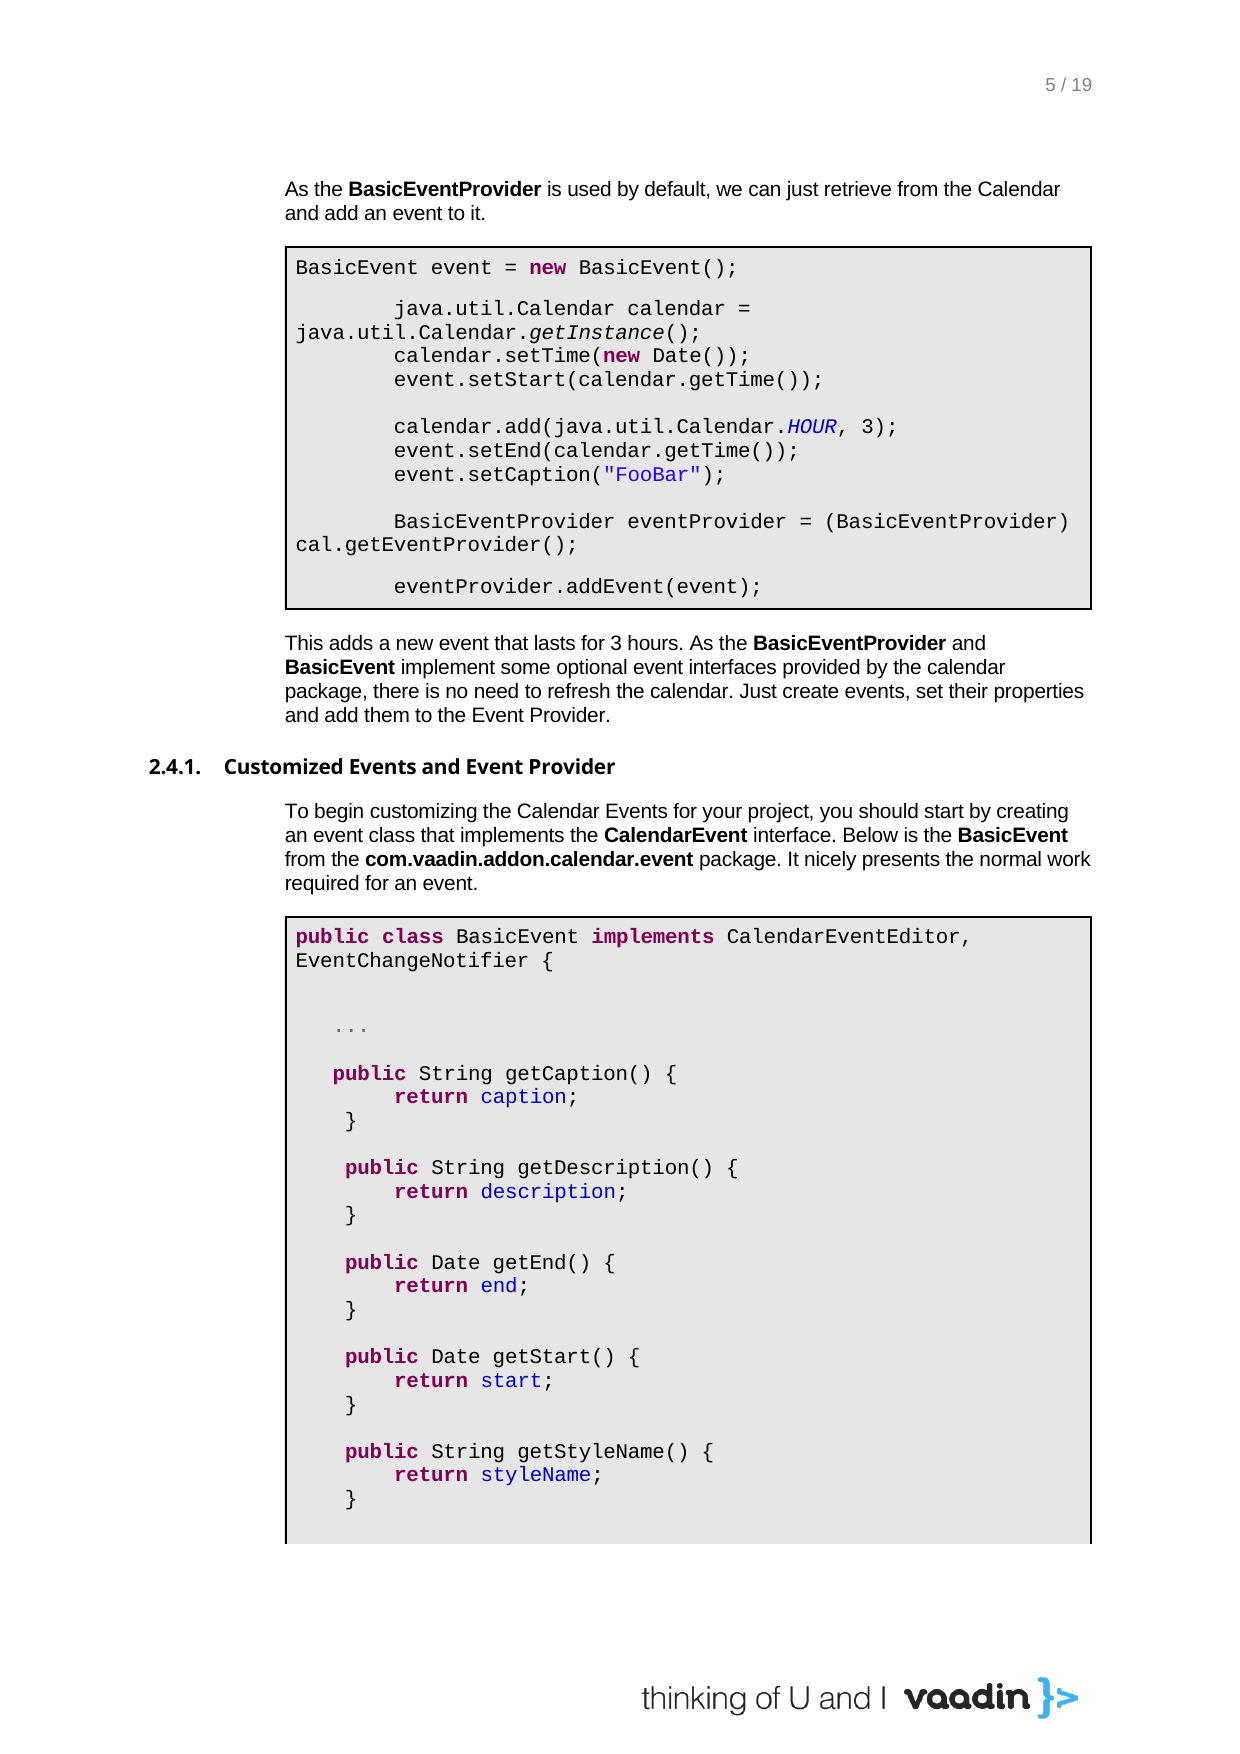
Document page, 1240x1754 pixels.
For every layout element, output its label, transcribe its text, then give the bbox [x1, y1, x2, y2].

text } [287, 1299, 1090, 1323]
text } [287, 1110, 1090, 1133]
text ... [287, 1015, 1090, 1039]
text public class BasicEvent implements CalendarEventEditor, EventChangeNotifier { [287, 918, 1090, 983]
text public String getDescription() { [287, 1157, 1090, 1181]
text To begin customizing the Calendar Events for your project, you should start by creating an event class that implements the CalendarEvent interface. Below is the BasicEvent from the com.vaadin.addon.calendar.event package. It nicely presents the normal work required for an event. [284, 799, 1092, 895]
text } [287, 1393, 1090, 1417]
text calendar.add(java.util.Calendar.HOUR, 3); [287, 416, 1090, 440]
text } [287, 1204, 1090, 1228]
picture [641, 1673, 1081, 1721]
text event.setCaption("FooBar"); [287, 463, 1090, 487]
text public Date getStart() { [287, 1346, 1090, 1370]
text return caption; [287, 1086, 1090, 1110]
text BasicEventProvider eventProvider = (BasicEventProvider) cal.getEventProvider(); [287, 511, 1090, 567]
text } [287, 1488, 1090, 1512]
text public Date getEnd() { [287, 1252, 1090, 1275]
text As the BasicEventProvider is used by default, we can just retrieve from the Calendar and add an event to it. [284, 177, 1092, 225]
text public String getStyleName() { [287, 1441, 1090, 1464]
text return styleName; [287, 1464, 1090, 1488]
text return start; [287, 1370, 1090, 1393]
text return end; [287, 1275, 1090, 1299]
text return description; [287, 1181, 1090, 1204]
text event.setEnd(calendar.getTime()); [287, 440, 1090, 463]
text eventProvider.addEvent(event); [287, 567, 1090, 608]
text calendar.setTime(new Date()); [287, 345, 1090, 369]
text event.setStart(calendar.getTime()); [287, 369, 1090, 393]
text This adds a new event that lasts for 3 hours. As the BasicEventProvider and BasicEvent implement some optional event interfaces provided by the calendar package, there is no need to refresh the calendar. Just create events, set their properties and add them to the Event Provider. [284, 631, 1092, 727]
subtitle Customized Events and Event Provider [149, 752, 1092, 780]
text public String getCaption() { [287, 1062, 1090, 1086]
text java.util.Calendar calendar = java.util.Calendar.getInstance(); [287, 289, 1090, 345]
text BasicEvent event = new BasicEvent(); [287, 248, 1090, 289]
